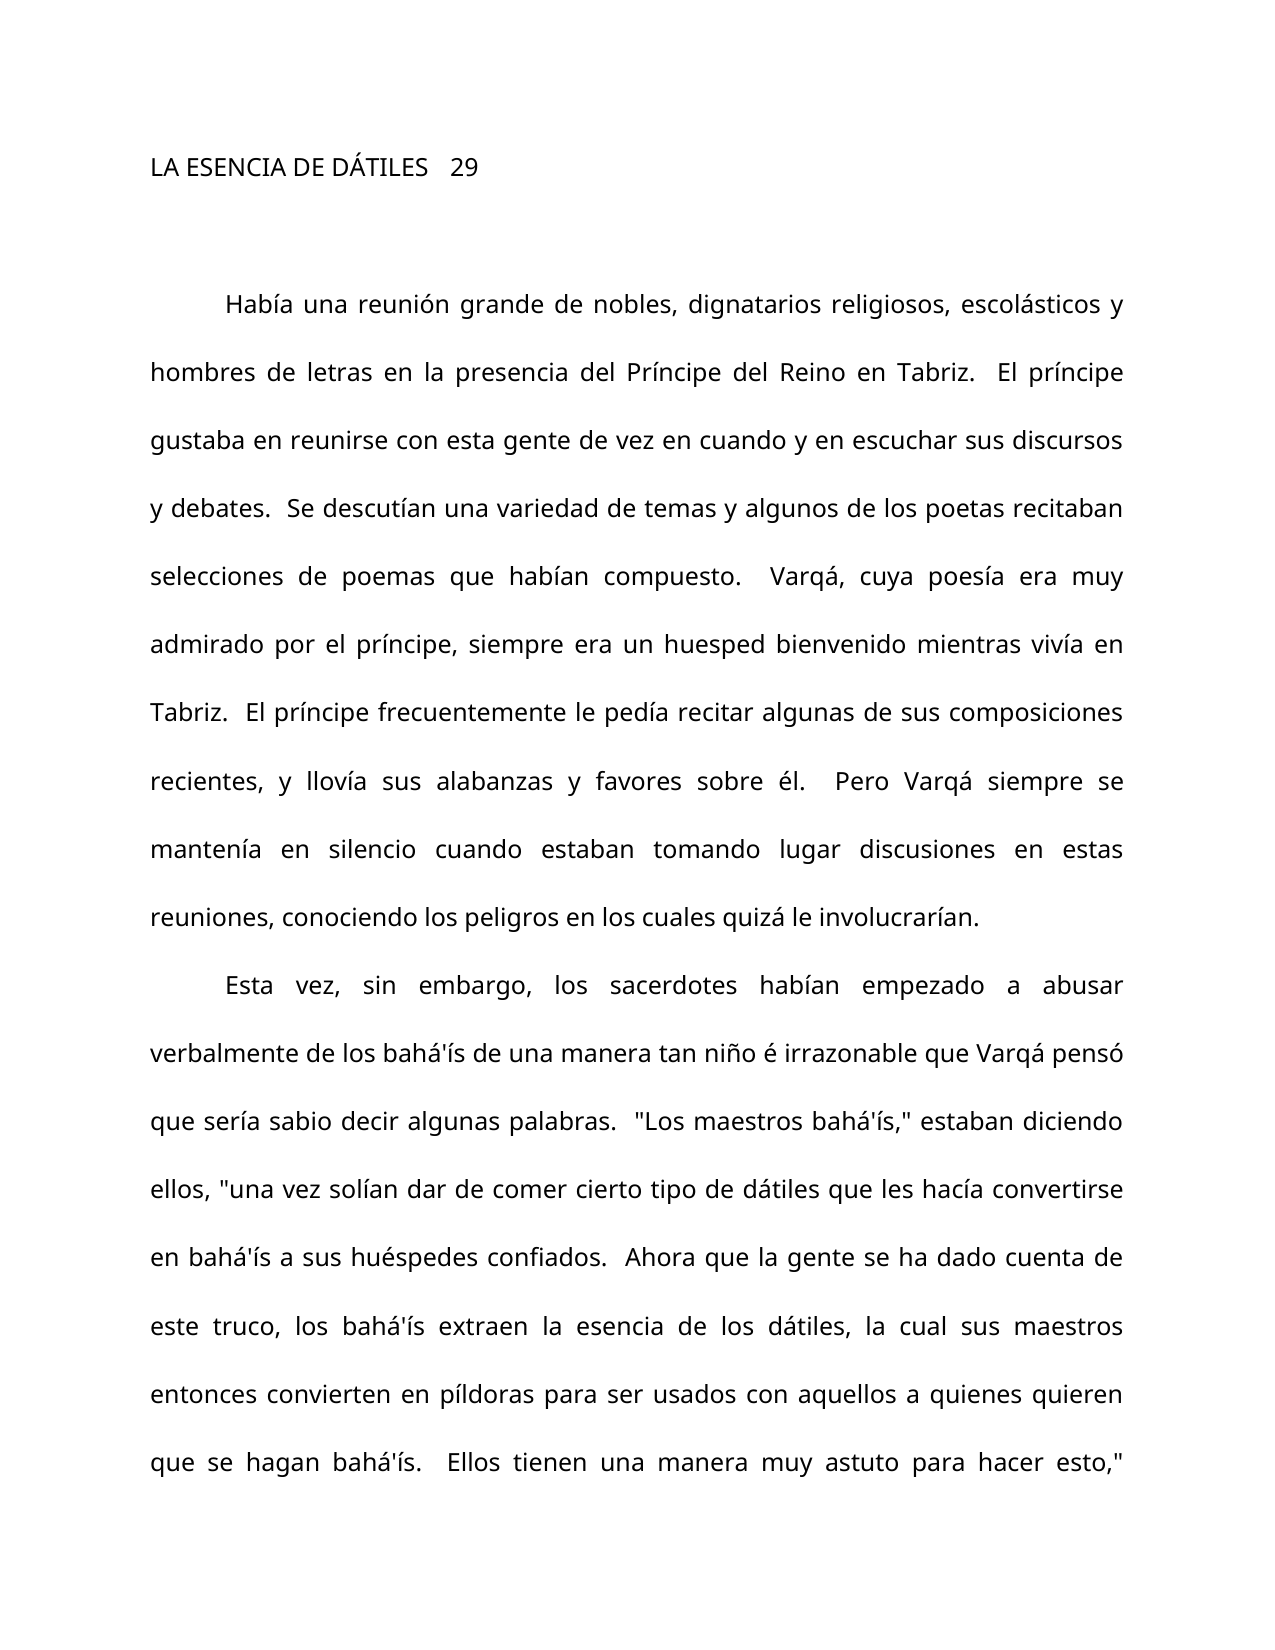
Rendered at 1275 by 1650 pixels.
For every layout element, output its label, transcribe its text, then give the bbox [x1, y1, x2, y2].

text Había una reunión grande de nobles, dignatarios religiosos, escolásticos y hombres de letras en la presencia del Príncipe del Reino en Tabriz. El príncipe gustaba en reunirse con esta gente de vez en cuando y en escuchar sus discursos y debates. Se descutían una variedad de temas y algunos de los poetas recitaban selecciones de poemas que habían compuesto. Varqá, cuya poesía era muy admirado por el príncipe, siempre era un huesped bienvenido mientras vivía en Tabriz. El príncipe frecuentemente le pedía recitar algunas de sus composiciones recientes, y llovía sus alabanzas y favores sobre él. Pero Varqá siempre se mantenía en silencio cuando estaban tomando lugar discusiones en estas reuniones, conociendo los peligros en los cuales quizá le involucrarían. [150, 286, 1125, 933]
text Esta vez, sin embargo, los sacerdotes habían empezado a abusar verbalmente de los bahá'ís de una manera tan niño é irrazonable que Varqá pensó que sería sabio decir algunas palabras. "Los maestros bahá'ís," estaban diciendo ellos, "una vez solían dar de comer cierto tipo de dátiles que les hacía convertirse en bahá'ís a sus huéspedes confiados. Ahora que la gente se ha dado cuenta de este truco, los bahá'ís extraen la esencia de los dátiles, la cual sus maestros entonces convierten en píldoras para ser usados con aquellos a quienes quieren que se hagan bahá'ís. Ellos tienen una manera muy astuto para hacer esto," [150, 967, 1125, 1478]
text LA ESENCIA DE DÁTILES 29 [150, 150, 1125, 184]
